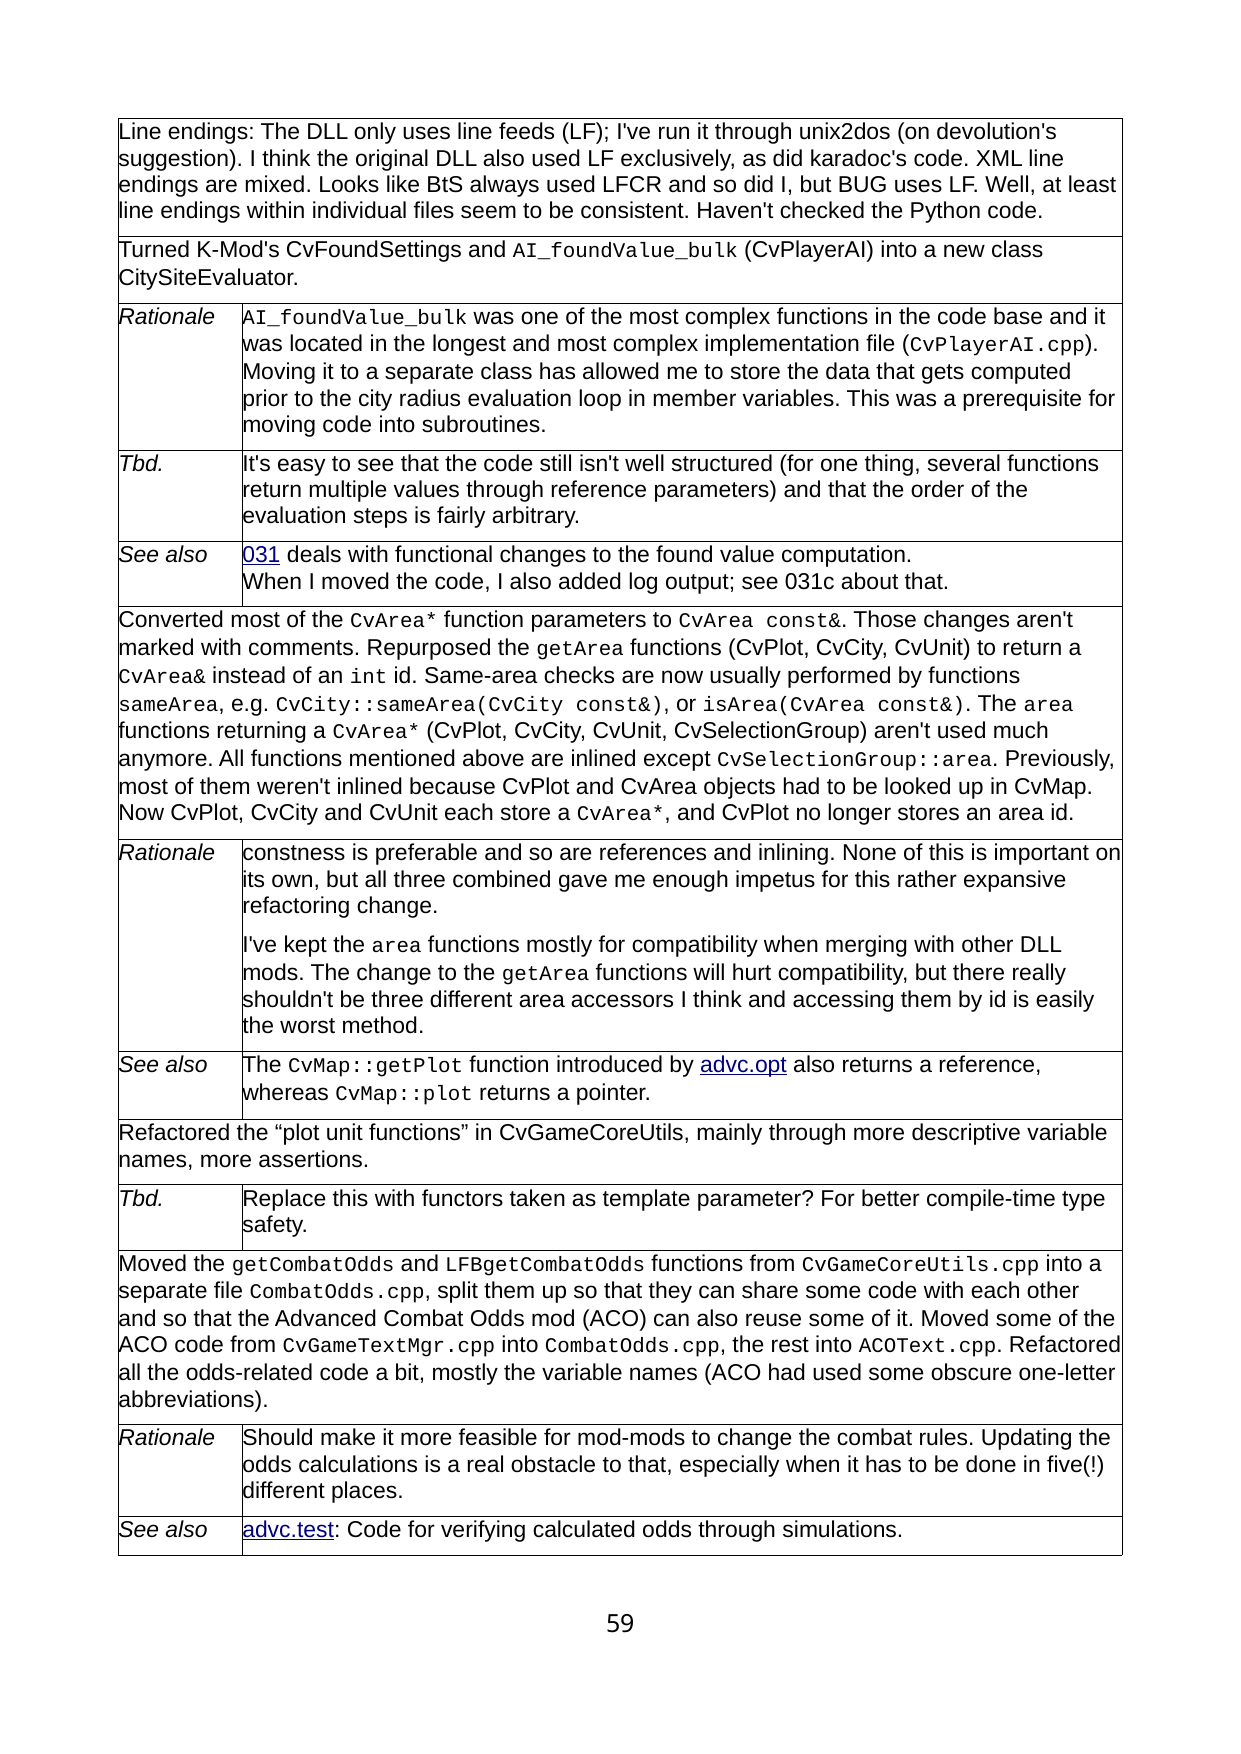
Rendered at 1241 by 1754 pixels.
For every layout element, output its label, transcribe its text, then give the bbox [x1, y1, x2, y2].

table_cell AI_foundValue_bulk was one of the most complex functions in the code base and it was located in the longest and most complex implementation file (CvPlayerAI.cpp). Moving it to a separate class has allowed me to store the data that gets computed prior to the city radius evaluation loop in member variables. This was a prerequisite for moving code into subroutines. [243, 304, 1122, 449]
table_cell Turned K-Mod's CvFoundSettings and AI_foundValue_bulk (CvPlayerAI) into a new class CitySiteEvaluator. [119, 237, 1122, 303]
table_cell Replace this with functors taken as template parameter? For better compile-time type safety. [243, 1185, 1122, 1249]
table_cell Rationale [119, 840, 242, 1051]
table_cell Tbd. [119, 451, 242, 541]
table_cell Tbd. [119, 1185, 242, 1249]
table_cell Moved the getCombatOdds and LFBgetCombatOdds functions from CvGameCoreUtils.cpp into a separate file CombatOdds.cpp, split them up so that they can share some code with each other and so that the Advanced Combat Odds mod (ACO) can also reuse some of it. Moved some of the ACO code from CvGameTextMgr.cpp into CombatOdds.cpp, the rest into ACOText.cpp. Refactored all the odds-related code a bit, mostly the variable names (ACO had used some obscure one-letter abbreviations). [119, 1251, 1122, 1424]
table_cell constness is preferable and so are references and inlining. None of this is important on its own, but all three combined gave me enough impetus for this rather expansive refactoring change. I've kept the area functions mostly for compatibility when merging with other DLL mods. The change to the getArea functions will hurt compatibility, but there really shouldn't be three different area accessors I think and accessing them by id is easily the worst method. [243, 840, 1122, 1051]
table_cell Refactored the “plot unit functions” in CvGameCoreUtils, mainly through more descriptive variable names, more assertions. [119, 1120, 1122, 1184]
table_cell Line endings: The DLL only uses line feeds (LF); I've run it through unix2dos (on devolution's suggestion). I think the original DLL also used LF exclusively, as did karadoc's code. XML line endings are mixed. Looks like BtS always used LFCR and so did I, but BUG uses LF. Well, at least line endings within individual files seem to be consistent. Haven't checked the Python code. [119, 119, 1122, 236]
table_cell See also [119, 1052, 242, 1119]
table_cell Converted most of the CvArea* function parameters to CvArea const&. Those changes aren't marked with comments. Repurposed the getArea functions (CvPlot, CvCity, CvUnit) to return a CvArea& instead of an int id. Same-area checks are now usually performed by functions sameArea, e.g. CvCity::sameArea(CvCity const&), or isArea(CvArea const&). The area functions returning a CvArea* (CvPlot, CvCity, CvUnit, CvSelectionGroup) aren't used much anymore. All functions mentioned above are inlined except CvSelectionGroup::area. Previously, most of them weren't inlined because CvPlot and CvArea objects had to be looked up in CvMap. Now CvPlot, CvCity and CvUnit each store a CvArea*, and CvPlot no longer stores an area id. [119, 607, 1122, 839]
table_cell advc.test: Code for verifying calculated odds through simulations. [243, 1517, 1122, 1555]
table_cell See also [119, 1517, 242, 1555]
table_cell It's easy to see that the code still isn't well structured (for one thing, several functions return multiple values through reference parameters) and that the order of the evaluation steps is fairly arbitrary. [243, 451, 1122, 541]
table_cell 031 deals with functional changes to the found value computation. When I moved the code, I also added log output; see 031c about that. [243, 542, 1122, 606]
table_cell See also [119, 542, 242, 606]
table_cell Rationale [119, 1425, 242, 1516]
table_cell The CvMap::getPlot function introduced by advc.opt also returns a reference, whereas CvMap::plot returns a pointer. [243, 1052, 1122, 1119]
table_cell Rationale [119, 304, 242, 449]
table_cell Should make it more feasible for mod-mods to change the combat rules. Updating the odds calculations is a real obstacle to that, especially when it has to be done in five(!) different places. [243, 1425, 1122, 1516]
